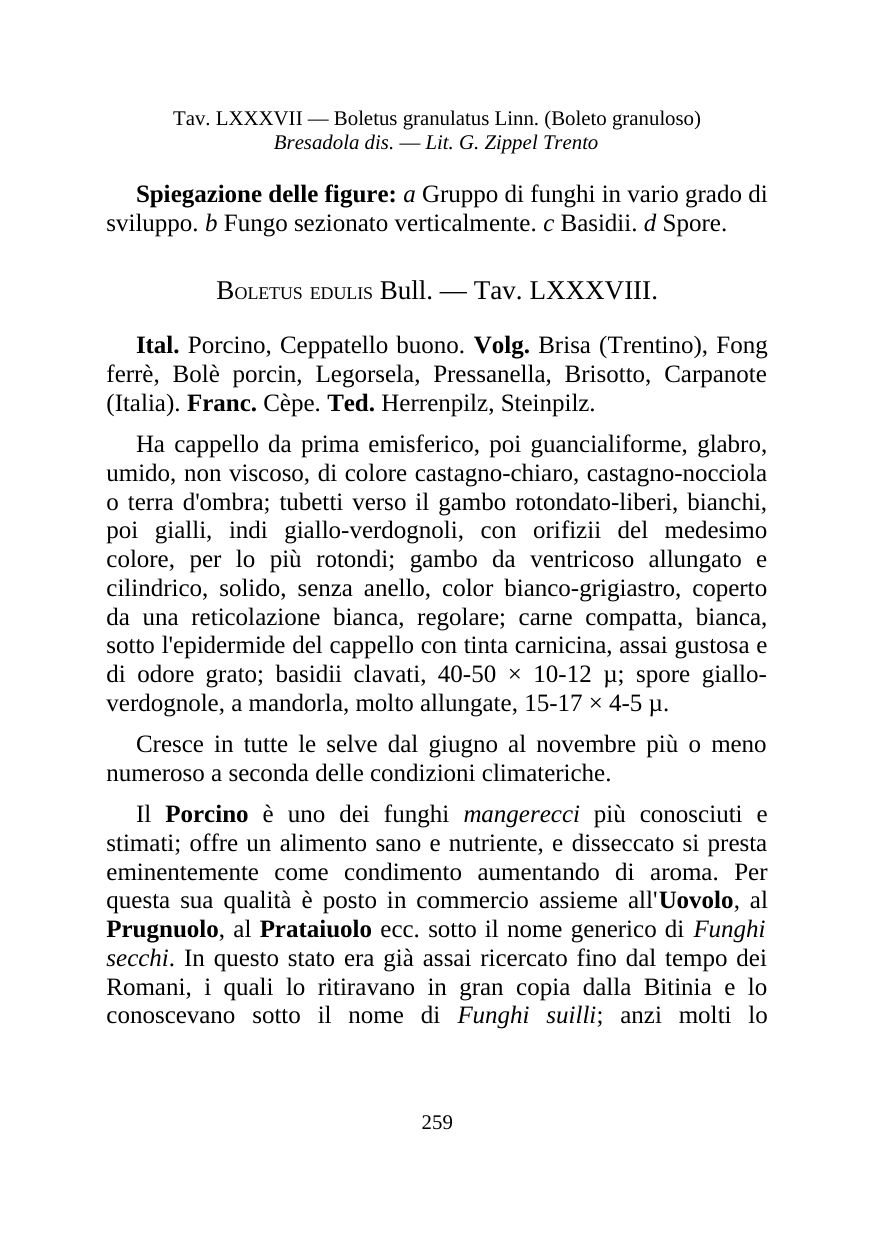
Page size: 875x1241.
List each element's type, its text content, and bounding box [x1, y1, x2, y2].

text Boletus edulis Bull. — Tav. LXXXVIII. [106, 274, 768, 306]
text Ha cappello da prima emisferico, poi guancialiforme, glabro, umido, non viscoso, di colore castagno-chiaro, castagno-nocciola o terra d'ombra; tubetti verso il gambo rotondato-liberi, bianchi, poi gialli, indi giallo-verdognoli, con orifizii del medesimo colore, per lo più rotondi; gambo da ventricoso allungato e cilindrico, solido, senza anello, color bianco-grigiastro, coperto da una reticolazione bianca, regolare; carne compatta, bianca, sotto l'epidermide del cappello con tinta carnicina, assai gustosa e di odore grato; basidii clavati, 40-50 × 10-12 µ; spore giallo-verdognole, a mandorla, molto allungate, 15-17 × 4-5 µ. [106, 429, 768, 717]
text Spiegazione delle figure: a Gruppo di funghi in vario grado di sviluppo. b Fungo sezionato verticalmente. c Basidii. d Spore. [106, 179, 768, 237]
text Tav. LXXXVII — Boletus granulatus Linn. (Boleto granuloso) Bresadola dis. — Lit. G. Zippel Trento [106, 106, 768, 154]
text Il Porcino è uno dei funghi mangerecci più conosciuti e stimati; offre un alimento sano e nutriente, e disseccato si presta eminentemente come condimento aumentando di aroma. Per questa sua qualità è posto in commercio assieme all'Uovolo, al Prugnuolo, al Prataiuolo ecc. sotto il nome generico di Funghi secchi. In questo stato era già assai ricercato fino dal tempo dei Romani, i quali lo ritiravano in gran copia dalla Bitinia e lo conoscevano sotto il nome di Funghi suilli; anzi molti lo [106, 799, 768, 1029]
text Cresce in tutte le selve dal giugno al novembre più o meno numeroso a seconda delle condizioni climateriche. [106, 729, 768, 787]
text Ital. Porcino, Ceppatello buono. Volg. Brisa (Trentino), Fong ferrè, Bolè porcin, Legorsela, Pressanella, Brisotto, Carpanote (Italia). Franc. Cèpe. Ted. Herrenpilz, Steinpilz. [106, 331, 768, 417]
